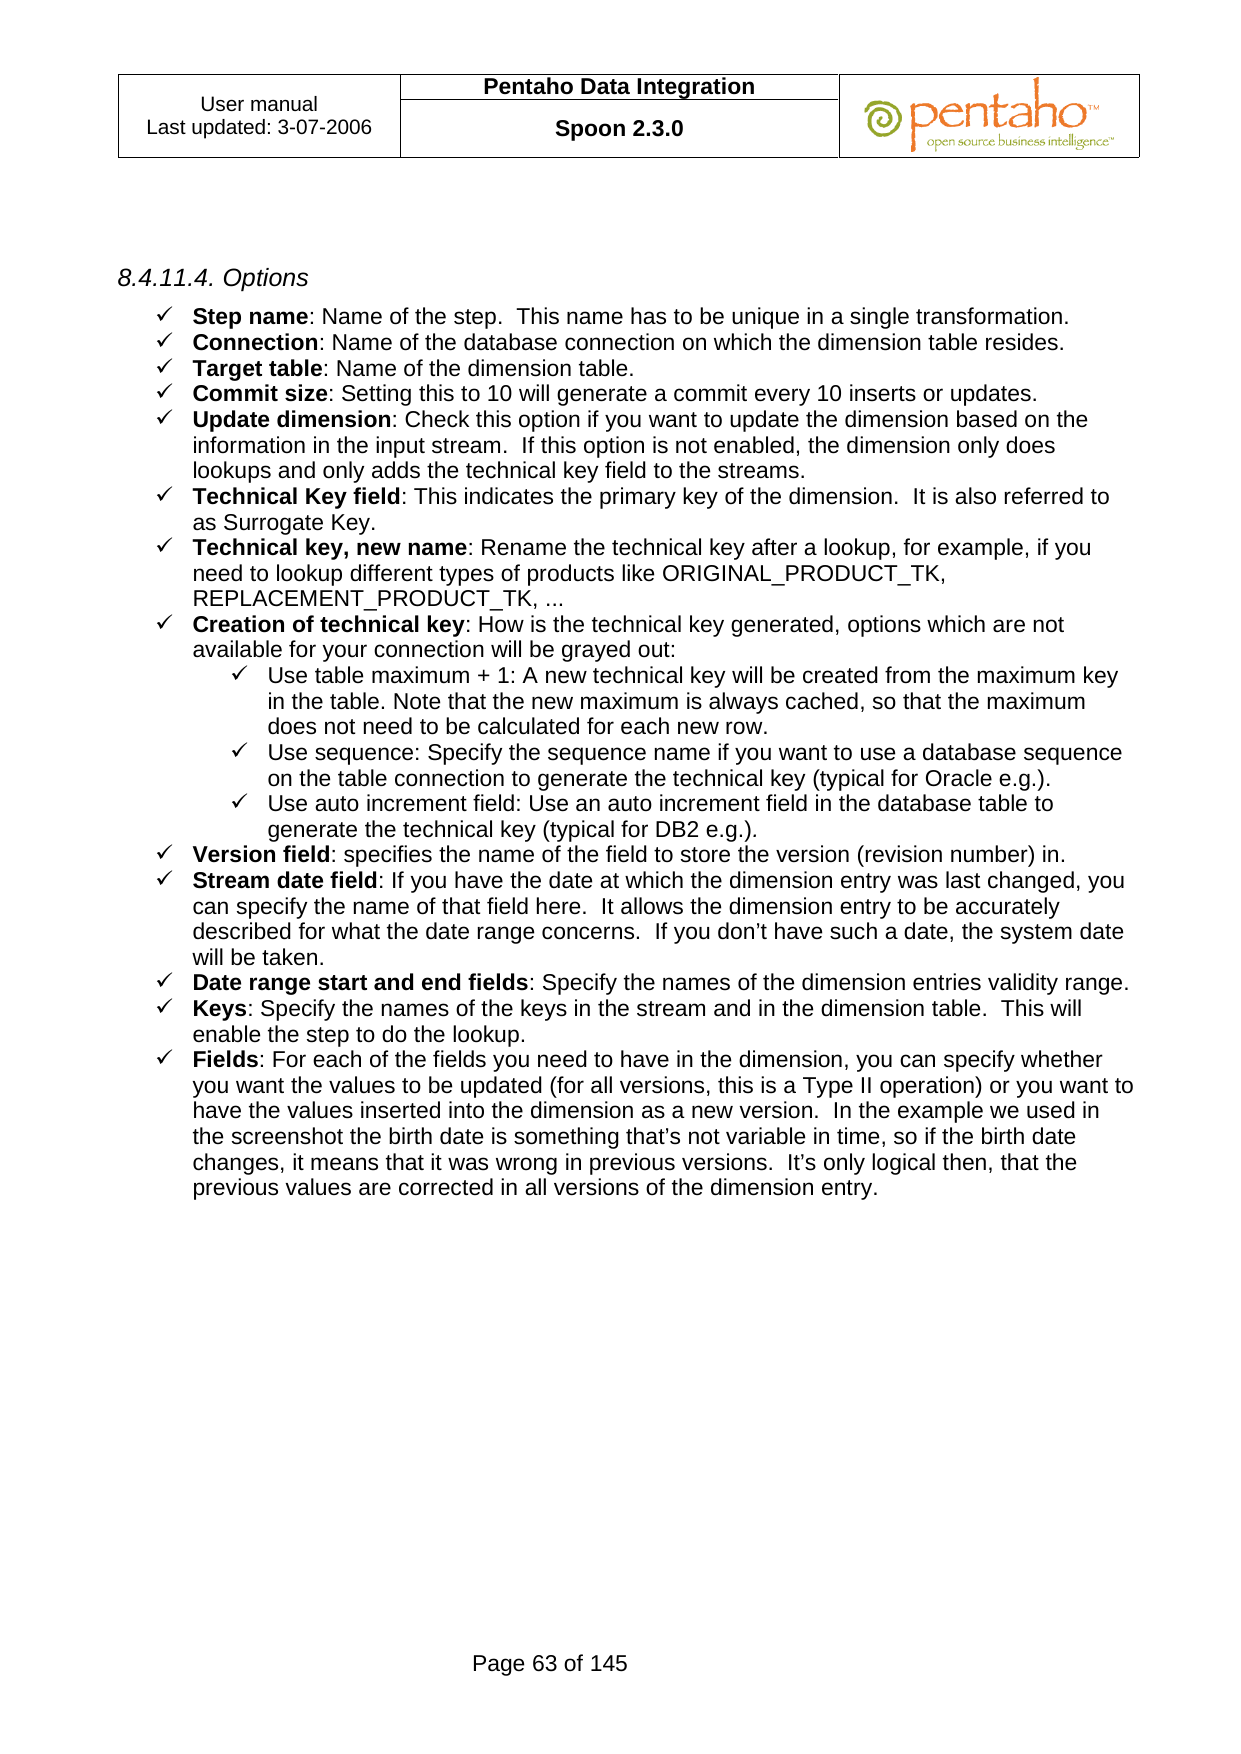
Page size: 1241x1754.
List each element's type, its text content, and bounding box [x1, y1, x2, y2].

list Keys: Specify the names of the keys in the stream and in the dimension table. This will enable the step to do the lookup. [155, 996, 1137, 1047]
list Creation of technical key: How is the technical key generated, options which are not available for your connection will be grayed out: [155, 611, 1137, 663]
list Use table maximum + 1: A new technical key will be created from the maximum key in the table. Note that the new maximum is always cached, so that the maximum does not need to be calculated for each new row. [230, 663, 1137, 739]
list Version field: specifies the name of the field to store the version (revision number) in. [155, 842, 1137, 868]
list Date range start and end fields: Specify the names of the dimension entries validity range. [155, 970, 1137, 996]
list Use sequence: Specify the sequence name if you want to use a database sequence on the table connection to generate the technical key (typical for Oracle e.g.). [230, 739, 1137, 791]
list Target table: Name of the dimension table. [155, 355, 1137, 381]
list Technical Key field: This indicates the primary key of the dimension. It is also referred to as Surrogate Key. [155, 483, 1137, 535]
list Update dimension: Check this option if you want to update the dimension based on the information in the input stream. If this option is not enabled, the dimension only does lookups and only adds the technical key field to the streams. [155, 407, 1137, 483]
list Stream date field: If you have the date at which the dimension entry was last changed, you can specify the name of that field here. It allows the dimension entry to be accurately described for what the date range concerns. If you don’t have such a date, the system date will be taken. [155, 868, 1137, 970]
list Commit size: Setting this to 10 will generate a commit every 10 inserts or updates. [155, 381, 1137, 407]
subtitle Options [117, 263, 1137, 291]
list Fields: For each of the fields you need to have in the dimension, you can specify whether you want the values to be updated (for all versions, this is a Type II operation) or you want to have the values inserted into the dimension as a new version. In the example we used in the screenshot the birth date is something that’s not variable in time, so if the birth date changes, it means that it was wrong in previous versions. It’s only logical then, that the previous values are corrected in all versions of the dimension entry. [155, 1047, 1137, 1200]
list Connection: Name of the database connection on which the dimension table resides. [155, 329, 1137, 355]
list Use auto increment field: Use an auto increment field in the database table to generate the technical key (typical for DB2 e.g.). [230, 791, 1137, 842]
list Technical key, new name: Rename the technical key after a lookup, for example, if you need to lookup different types of products like ORIGINAL_PRODUCT_TK, REPLACEMENT_PRODUCT_TK, ... [155, 535, 1137, 611]
list Step name: Name of the step. This name has to be unique in a single transformation. [155, 304, 1137, 329]
